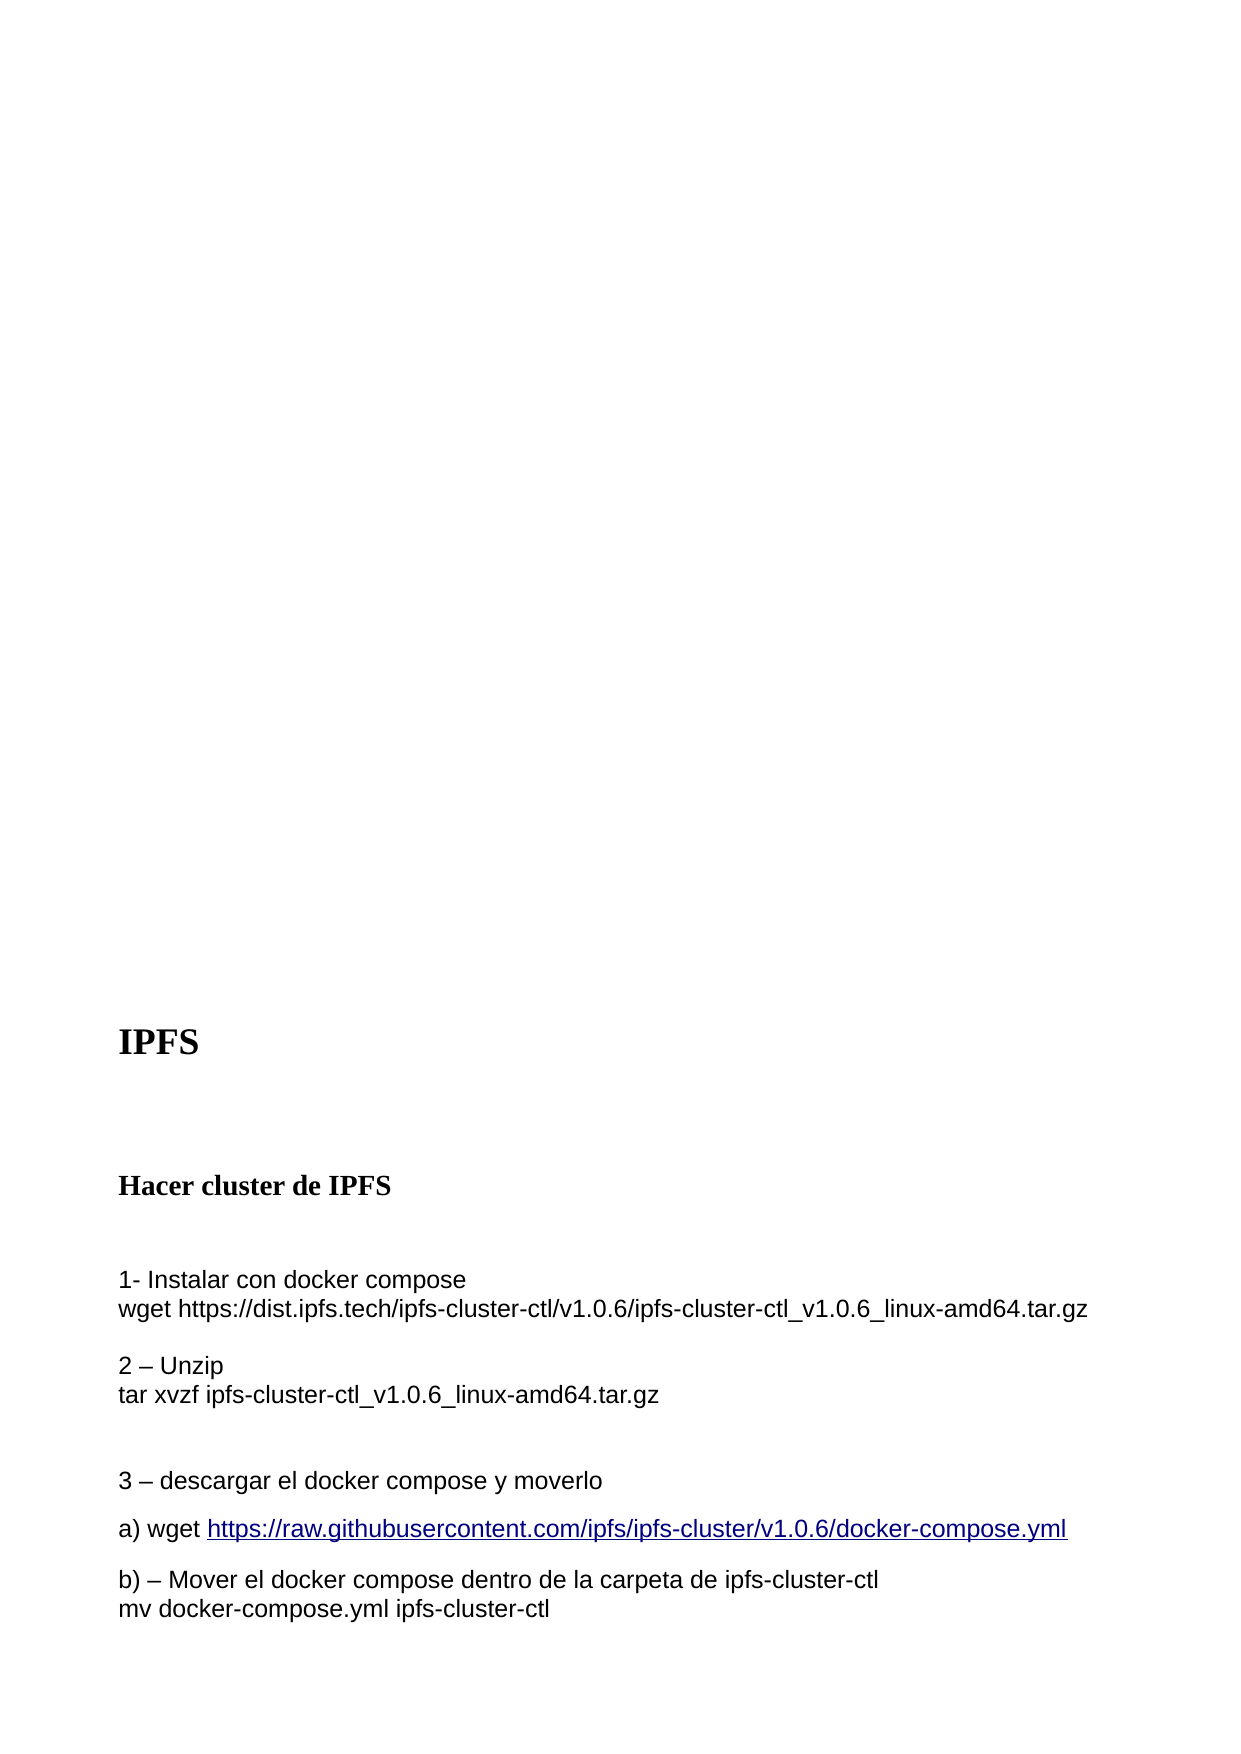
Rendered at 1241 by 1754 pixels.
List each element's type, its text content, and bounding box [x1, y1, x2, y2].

text wget https://dist.ipfs.tech/ipfs-cluster-ctl/v1.0.6/ipfs-cluster-ctl_v1.0.6_linux-amd64.tar.gz [118, 1294, 1122, 1322]
text a) wget https://raw.githubusercontent.com/ipfs/ipfs-cluster/v1.0.6/docker-compose.yml [118, 1514, 1122, 1542]
text 1- Instalar con docker compose [118, 1265, 1122, 1294]
subtitle IPFS [118, 1020, 1122, 1063]
text b) – Mover el docker compose dentro de la carpeta de ipfs-cluster-ctl [118, 1566, 1122, 1594]
text 2 – Unzip [118, 1351, 1122, 1380]
text mv docker-compose.yml ipfs-cluster-ctl [118, 1594, 1122, 1623]
text tar xvzf ipfs-cluster-ctl_v1.0.6_linux-amd64.tar.gz [118, 1380, 1122, 1409]
text Hacer cluster de IPFS [118, 1168, 1122, 1202]
text 3 – descargar el docker compose y moverlo [118, 1466, 1122, 1495]
